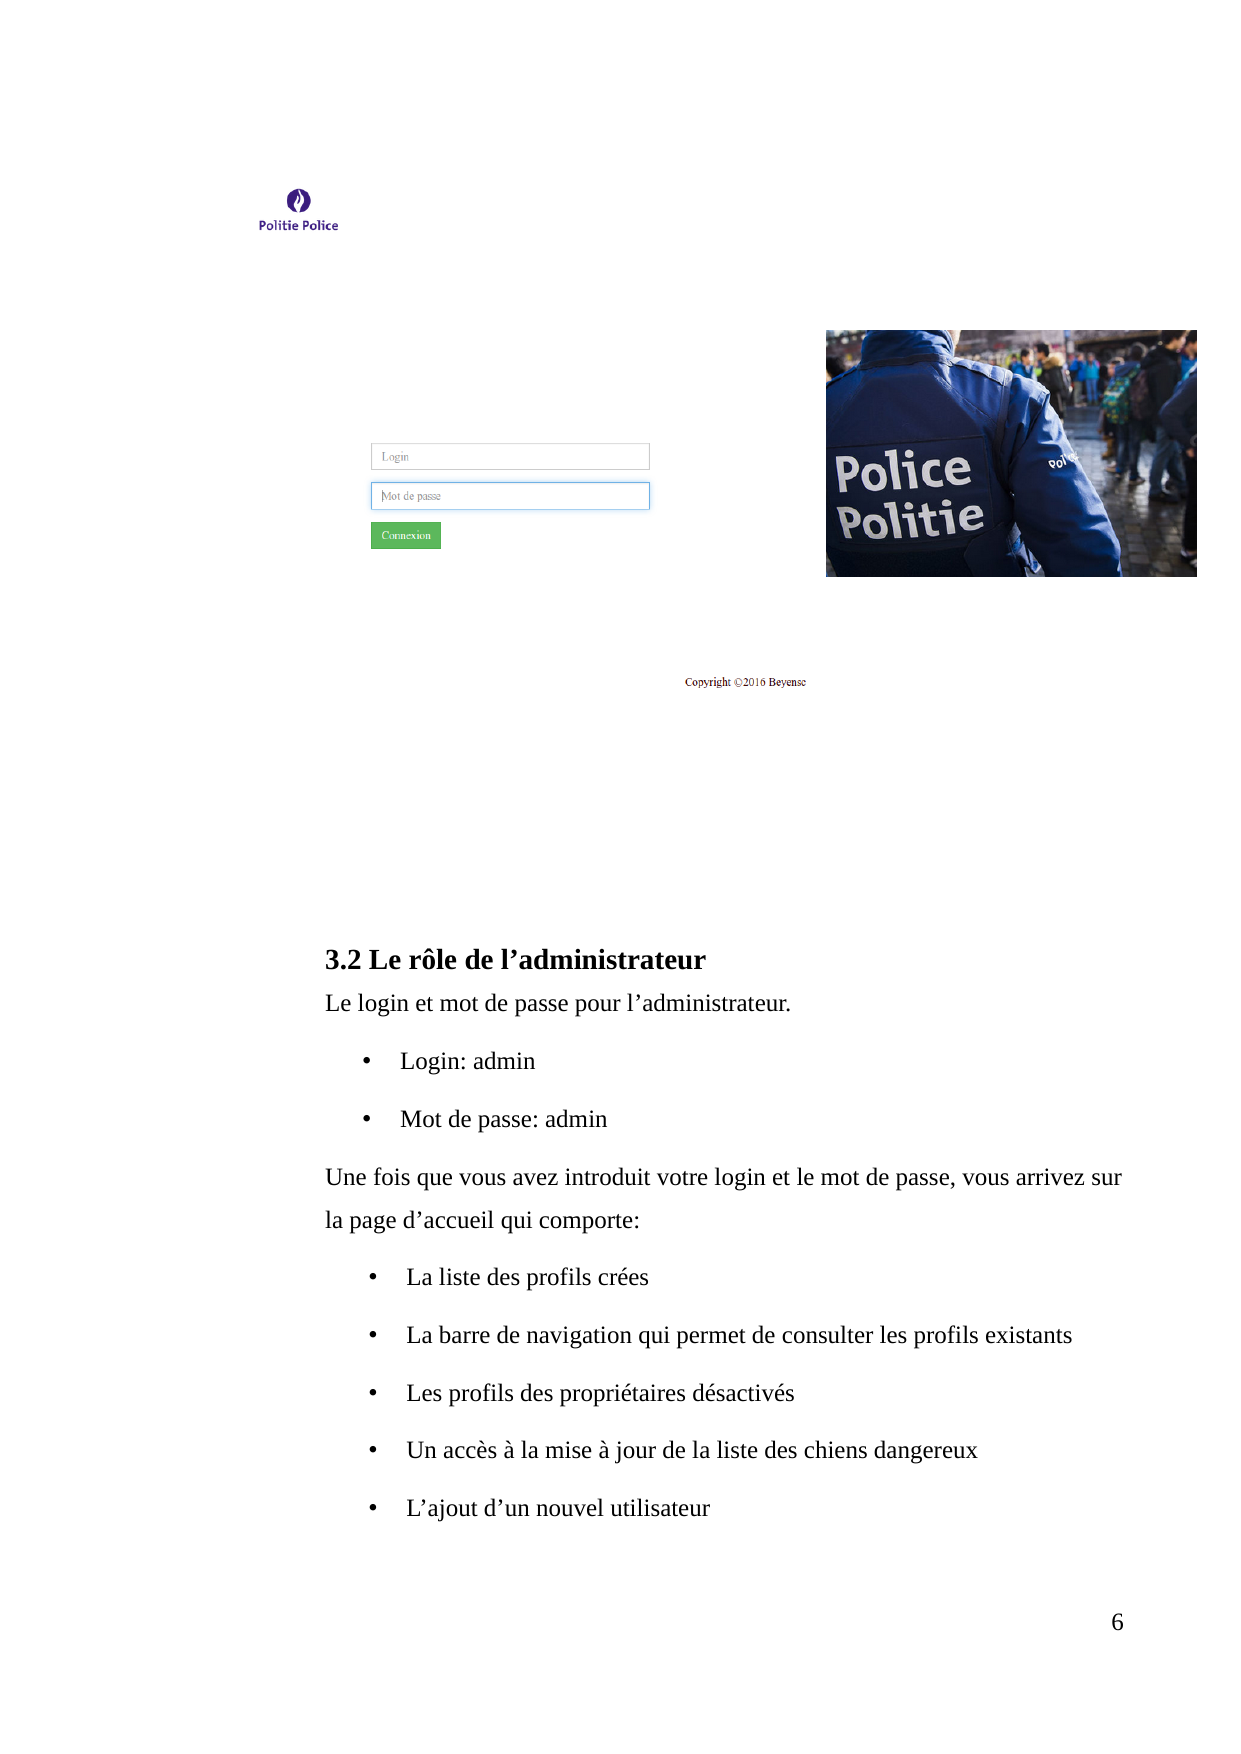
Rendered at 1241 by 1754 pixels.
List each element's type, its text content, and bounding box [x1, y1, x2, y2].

list Login: admin [362, 1046, 1123, 1075]
picture [222, 183, 1227, 692]
list Mot de passe: admin [362, 1104, 1123, 1133]
subtitle 3.2 Le rôle de l’administrateur [325, 942, 1123, 976]
list Les profils des propriétaires désactivés [369, 1378, 1123, 1407]
list La barre de navigation qui permet de consulter les profils existants [369, 1320, 1123, 1349]
list Un accès à la mise à jour de la liste des chiens dangereux [369, 1436, 1123, 1464]
text Une fois que vous avez introduit votre login et le mot de passe, vous arrivez sur la page d’accueil qui comporte: [325, 1162, 1123, 1233]
list L’ajout d’un nouvel utilisateur [369, 1493, 1123, 1522]
list La liste des profils crées [369, 1262, 1123, 1291]
text Le login et mot de passe pour l’administrateur. [325, 988, 1123, 1017]
